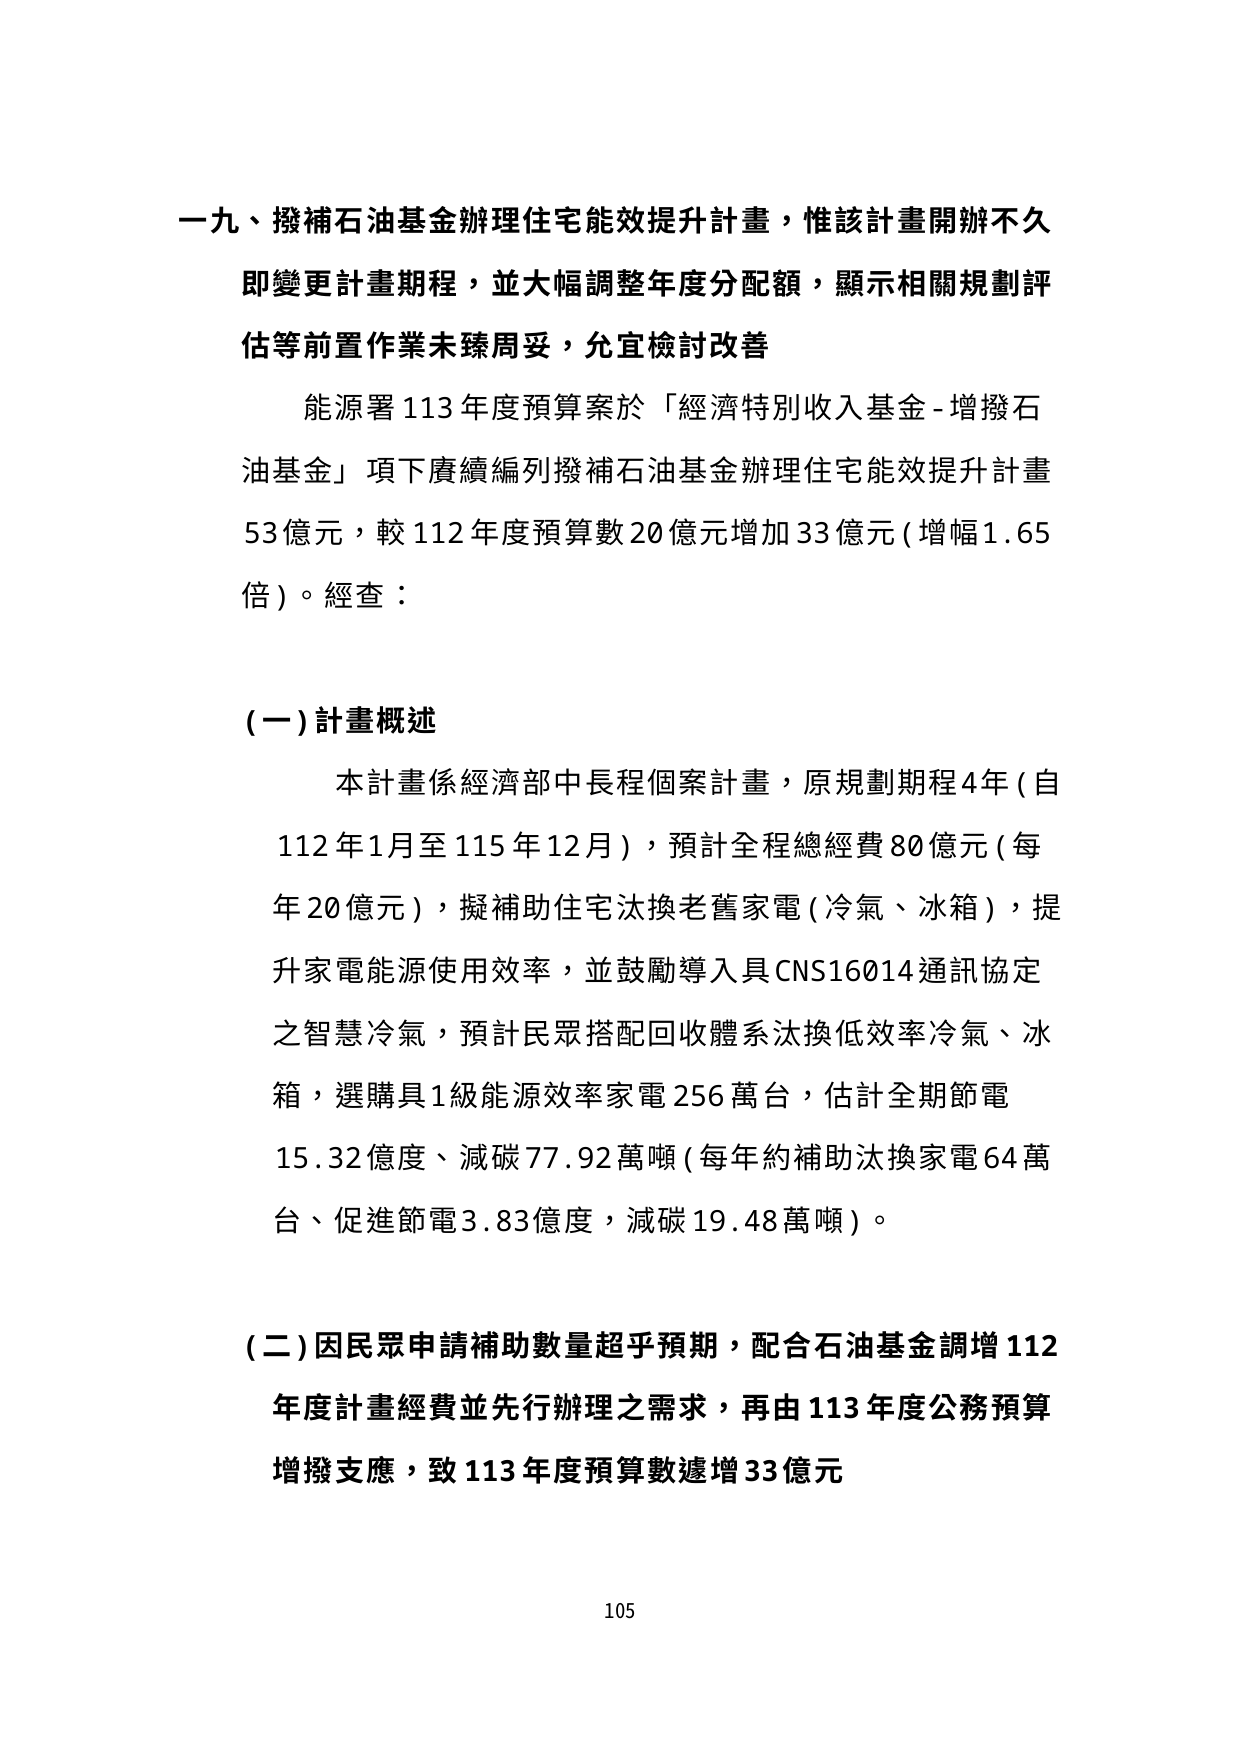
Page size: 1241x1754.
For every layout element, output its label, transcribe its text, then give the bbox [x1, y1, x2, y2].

text 一九、撥補石油基金辦理住宅能效提升計畫，惟該計畫開辦不久即變更計畫期程，並大幅調整年度分配額，顯示相關規劃評估等前置作業未臻周妥，允宜檢討改善 [177, 177, 1063, 365]
text 本計畫係經濟部中長程個案計畫，原規劃期程4年(自112年1月至115年12月)，預計全程總經費80億元(每年20億元)，擬補助住宅汰換老舊家電(冷氣、冰箱)，提升家電能源使用效率，並鼓勵導入具CNS16014通訊協定之智慧冷氣，預計民眾搭配回收體系汰換低效率冷氣、冰箱，選購具1級能源效率家電256萬台，估計全期節電15.32億度、減碳77.92萬噸(每年約補助汰換家電64萬台、促進節電3.83億度，減碳19.48萬噸)。 [266, 740, 1063, 1302]
text (二)因民眾申請補助數量超乎預期，配合石油基金調增112年度計畫經費並先行辦理之需求，再由113年度公務預算增撥支應，致113年度預算數遽增33億元 [236, 1302, 1063, 1490]
text 能源署113年度預算案於「經濟特別收入基金-增撥石油基金」項下賡續編列撥補石油基金辦理住宅能效提升計畫53億元，較112年度預算數20億元增加33億元(增幅1.65倍)。經查： [236, 365, 1063, 677]
text (一)計畫概述 [236, 677, 1063, 740]
